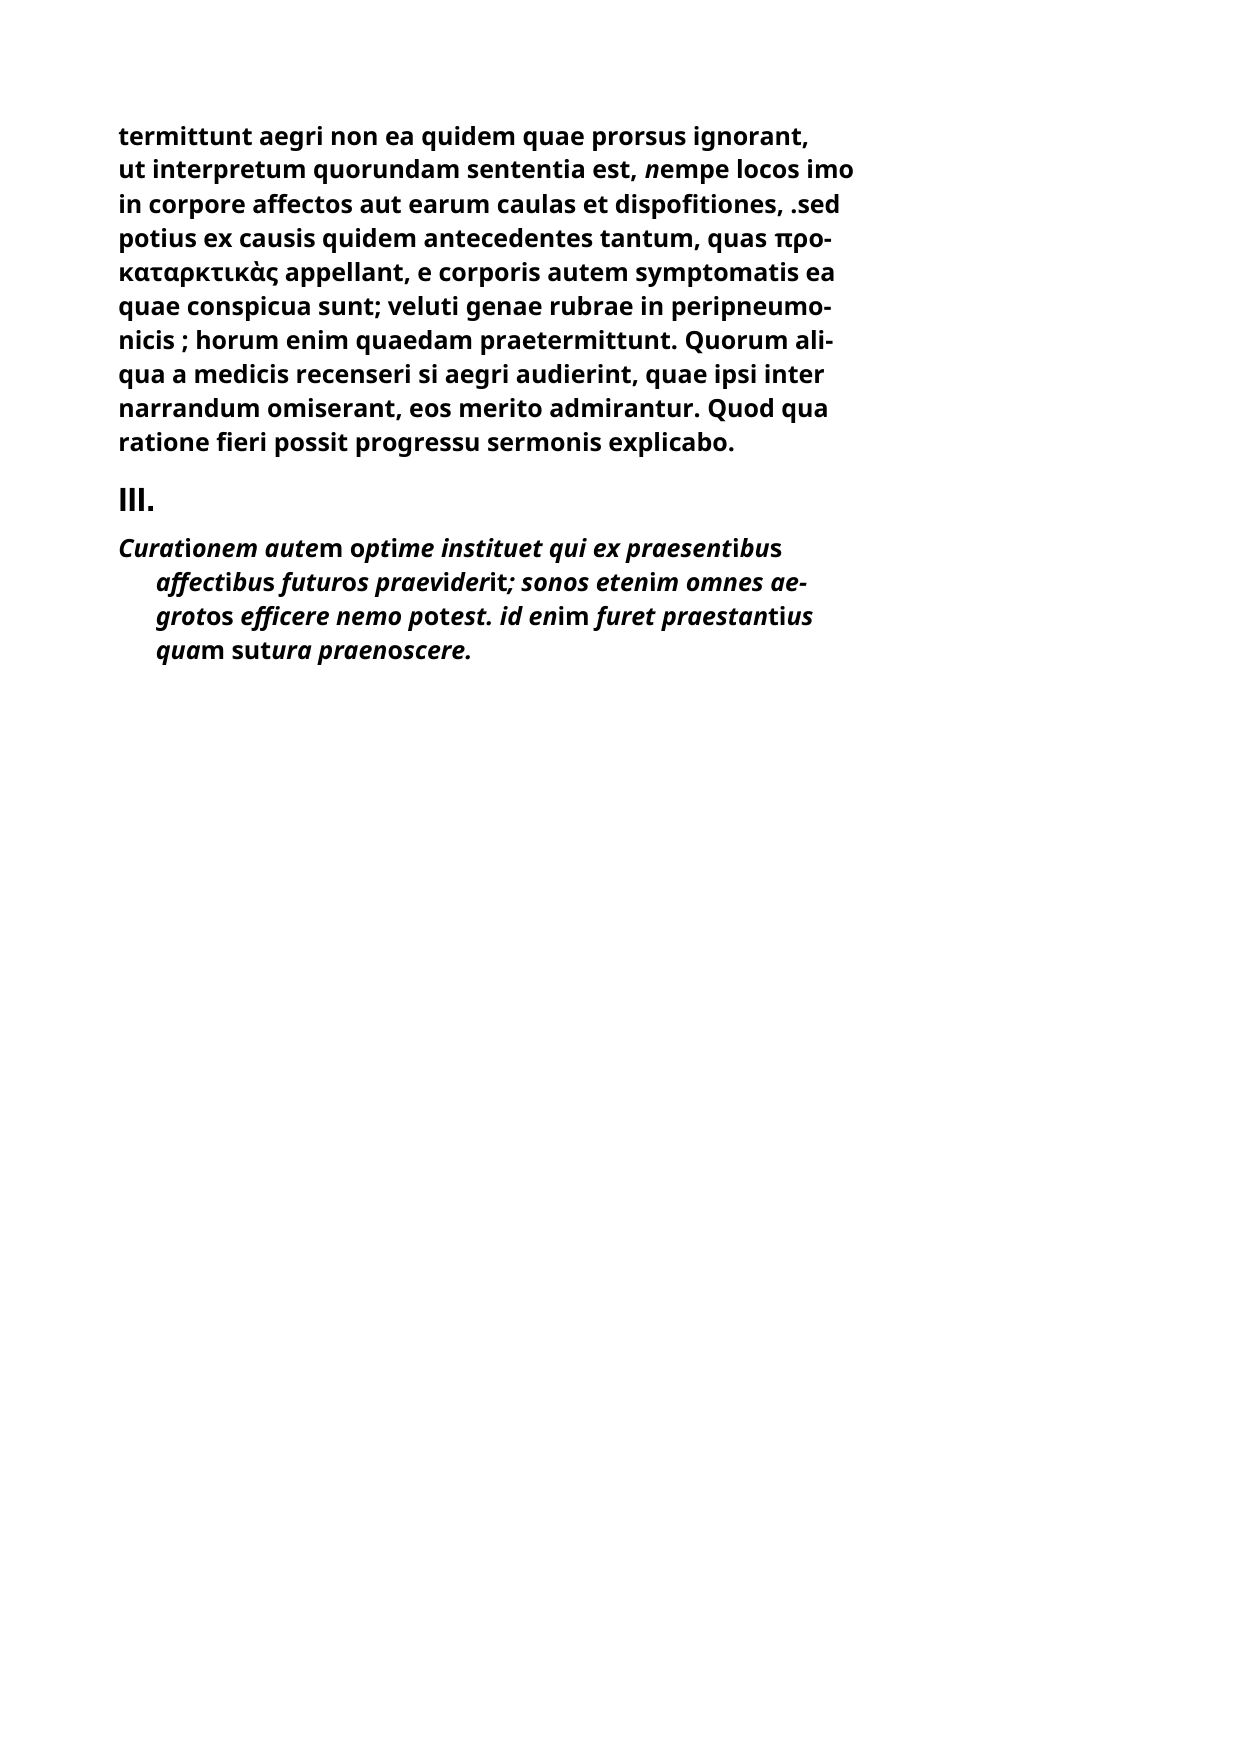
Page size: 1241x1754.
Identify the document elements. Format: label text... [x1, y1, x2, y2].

text Curationem autem optime instituet qui ex praesentibus affectibus futuros praeviderit; sonos etenim omnes ae- grotos efficere nemo potest. id enim furet praestantius quam sutura praenoscere. [118, 531, 1122, 667]
subtitle III. [118, 479, 1122, 518]
text termittunt aegri non ea quidem quae prorsus ignorant, ut interpretum quorundam sententia est, nempe locos imo in corpore affectos aut earum caulas et dispofitiones, .sed potius ex causis quidem antecedentes tantum, quas προ- καταρκτικὰς appellant, e corporis autem symptomatis ea quae conspicua sunt; veluti genae rubrae in peripneumo- nicis ; horum enim quaedam praetermittunt. Quorum ali- qua a medicis recenseri si aegri audierint, quae ipsi inter narrandum omiserant, eos merito admirantur. Quod qua ratione fieri possit progressu sermonis explicabo. [118, 118, 1122, 459]
